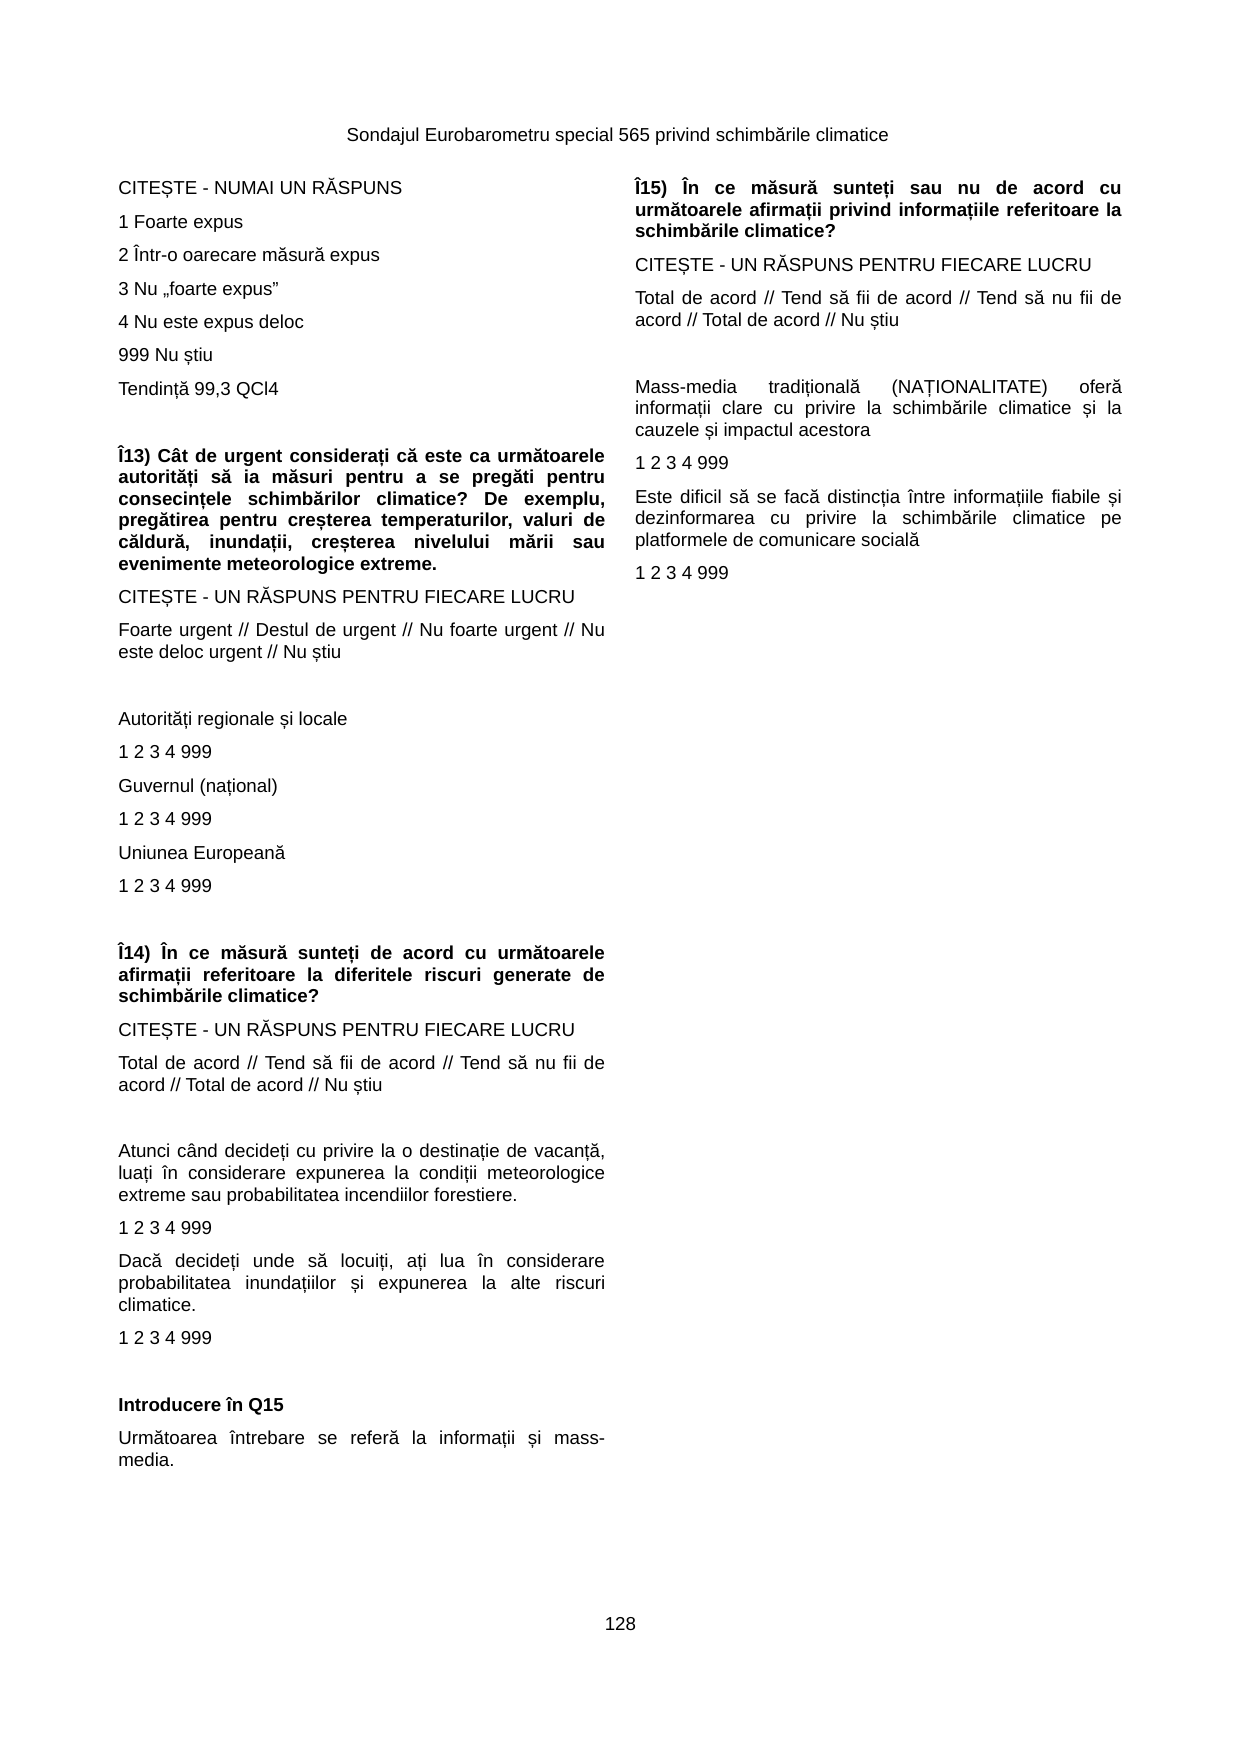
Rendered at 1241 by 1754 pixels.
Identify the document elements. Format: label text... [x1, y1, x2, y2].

text CITEȘTE - NUMAI UN RĂSPUNS [118, 177, 605, 199]
text 2 Într-o oarecare măsură expus [118, 244, 605, 266]
text Următoarea întrebare se referă la informații și mass-media. [118, 1427, 605, 1470]
text CITEȘTE - UN RĂSPUNS PENTRU FIECARE LUCRU [118, 586, 605, 607]
text Dacă decideți unde să locuiți, ați lua în considerare probabilitatea inundațiilor și expunerea la alte riscuri climatice. [118, 1250, 605, 1315]
text Total de acord // Tend să fii de acord // Tend să nu fii de acord // Total de acord // Nu știu [118, 1052, 605, 1095]
text 1 2 3 4 999 [118, 741, 605, 763]
text 1 2 3 4 999 [118, 875, 605, 896]
text Introducere în Q15 [118, 1394, 605, 1415]
text Foarte urgent // Destul de urgent // Nu foarte urgent // Nu este deloc urgent // Nu știu [118, 619, 605, 662]
text Î14) În ce măsură sunteți de acord cu următoarele afirmații referitoare la diferitele riscuri generate de schimbările climatice? [118, 942, 605, 1006]
text CITEȘTE - UN RĂSPUNS PENTRU FIECARE LUCRU [118, 1018, 605, 1040]
text 999 Nu știu [118, 344, 605, 366]
text 1 2 3 4 999 [635, 452, 1122, 474]
text 1 2 3 4 999 [118, 1217, 605, 1238]
text 1 2 3 4 999 [118, 1327, 605, 1348]
text Uniunea Europeană [118, 841, 605, 863]
text 4 Nu este expus deloc [118, 311, 605, 332]
text Mass-media tradițională (NAȚIONALITATE) oferă informații clare cu privire la schimbările climatice și la cauzele și impactul acestora [635, 376, 1122, 440]
text Autorități regionale și locale [118, 708, 605, 729]
text Tendință 99,3 QCl4 [118, 378, 605, 399]
text 1 Foarte expus [118, 211, 605, 232]
text CITEȘTE - UN RĂSPUNS PENTRU FIECARE LUCRU [635, 254, 1122, 275]
text Atunci când decideți cu privire la o destinație de vacanță, luați în considerare expunerea la condiții meteorologice extreme sau probabilitatea incendiilor forestiere. [118, 1140, 605, 1205]
text Total de acord // Tend să fii de acord // Tend să nu fii de acord // Total de acord // Nu știu [635, 287, 1122, 330]
text Este dificil să se facă distincția între informațiile fiabile și dezinformarea cu privire la schimbările climatice pe platformele de comunicare socială [635, 486, 1122, 550]
text Î13) Cât de urgent considerați că este ca următoarele autorități să ia măsuri pentru a se pregăti pentru consecințele schimbărilor climatice? De exemplu, pregătirea pentru creșterea temperaturilor, valuri de căldură, inundații, creșterea nivelului mării sau evenimente meteorologice extreme. [118, 444, 605, 574]
text 1 2 3 4 999 [635, 562, 1122, 584]
text Î15) În ce măsură sunteți sau nu de acord cu următoarele afirmații privind informațiile referitoare la schimbările climatice? [635, 177, 1122, 242]
text 1 2 3 4 999 [118, 808, 605, 829]
text Guvernul (național) [118, 774, 605, 796]
text 3 Nu „foarte expus” [118, 277, 605, 299]
